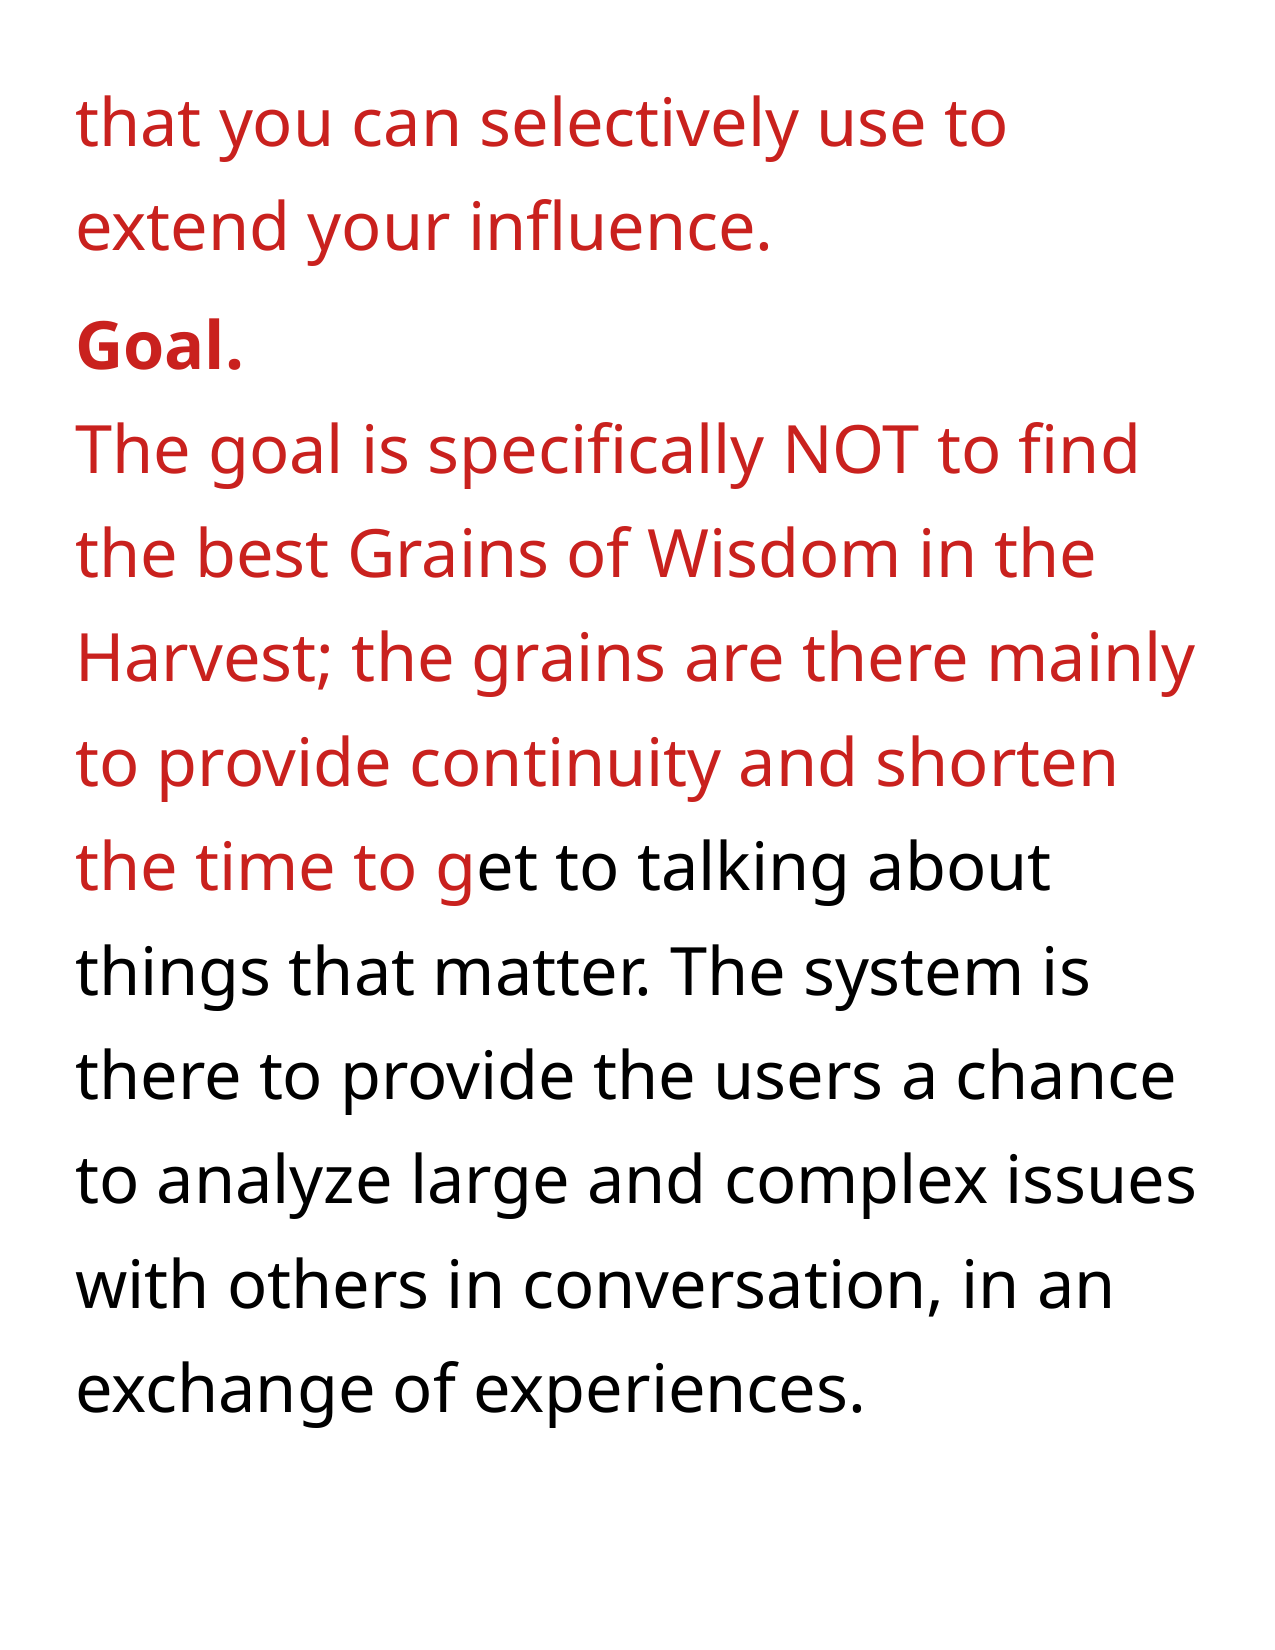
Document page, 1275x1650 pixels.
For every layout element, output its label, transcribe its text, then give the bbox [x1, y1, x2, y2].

text that you can selectively use to extend your influence. [75, 75, 1200, 270]
subtitle Goal. [75, 298, 1200, 389]
text The goal is specifically NOT to find the best Grains of Wisdom in the Harvest; the grains are there mainly to provide continuity and shorten the time to get to talking about things that matter. The system is there to provide the users a chance to analyze large and complex issues with others in conversation, in an exchange of experiences. [75, 402, 1200, 1432]
